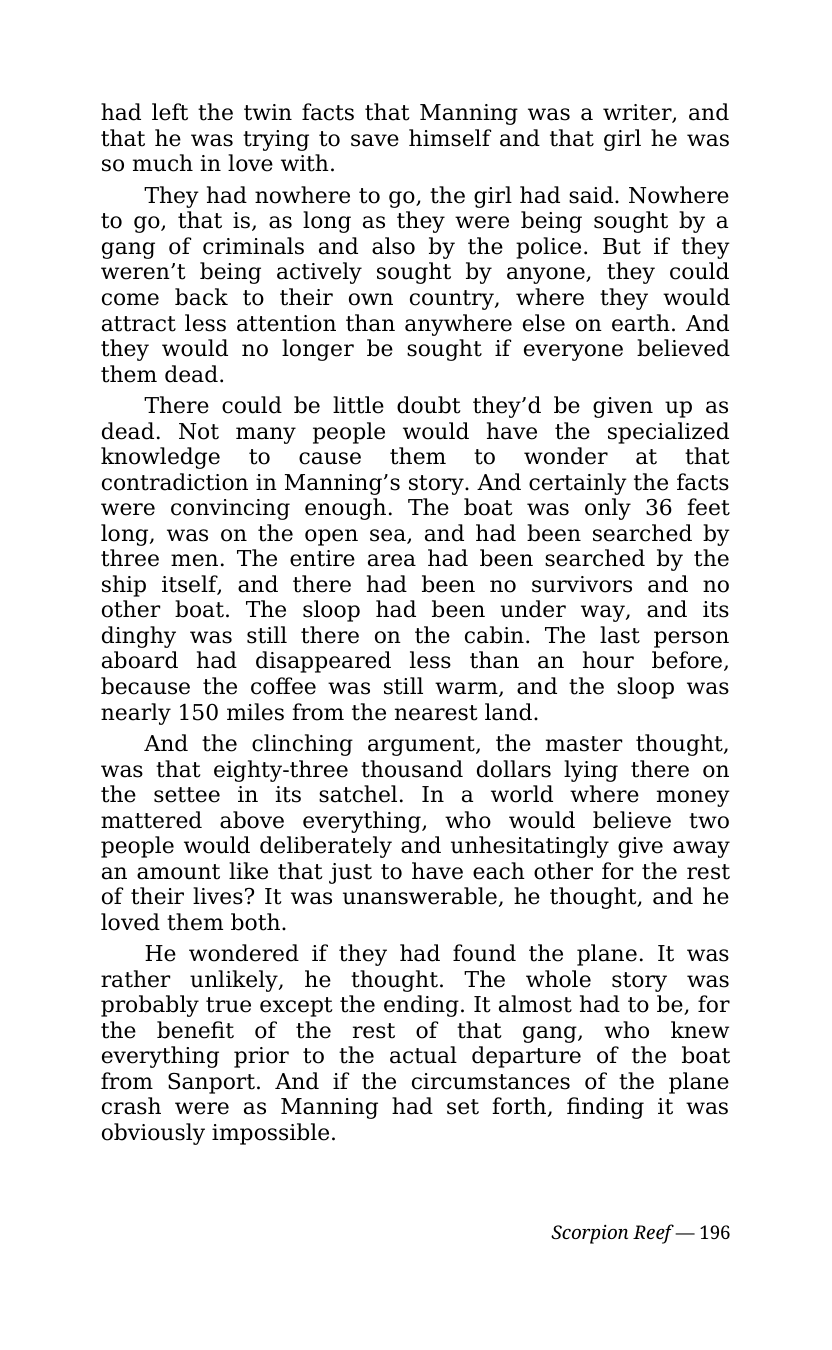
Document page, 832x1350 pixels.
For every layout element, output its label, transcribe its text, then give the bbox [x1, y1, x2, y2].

text There could be little doubt they’d be given up as dead. Not many people would have the specialized knowledge to cause them to wonder at that contradiction in Manning’s story. And certainly the facts were convincing enough. The boat was only 36 feet long, was on the open sea, and had been searched by three men. The entire area had been searched by the ship itself, and there had been no survivors and no other boat. The sloop had been under way, and its dinghy was still there on the cabin. The last person aboard had disappeared less than an hour before, because the coffee was still warm, and the sloop was nearly 150 miles from the nearest land. [101, 393, 731, 725]
text And the clinching argument, the master thought, was that eighty-three thousand dollars lying there on the settee in its satchel. In a world where money mattered above everything, who would believe two people would deliberately and unhesitatingly give away an amount like that just to have each other for the rest of their lives? It was unanswerable, he thought, and he loved them both. [101, 731, 731, 935]
text had left the twin facts that Manning was a writer, and that he was trying to save himself and that girl he was so much in love with. [101, 101, 731, 177]
text They had nowhere to go, the girl had said. Nowhere to go, that is, as long as they were being sought by a gang of criminals and also by the police. But if they weren’t being actively sought by anyone, they could come back to their own country, where they would attract less attention than anywhere else on earth. And they would no longer be sought if everyone believed them dead. [101, 183, 731, 387]
text He wondered if they had found the plane. It was rather unlikely, he thought. The whole story was probably true except the ending. It almost had to be, for the benefit of the rest of that gang, who knew everything prior to the actual departure of the boat from Sanport. And if the circumstances of the plane crash were as Manning had set forth, finding it was obviously impossible. [101, 941, 731, 1146]
